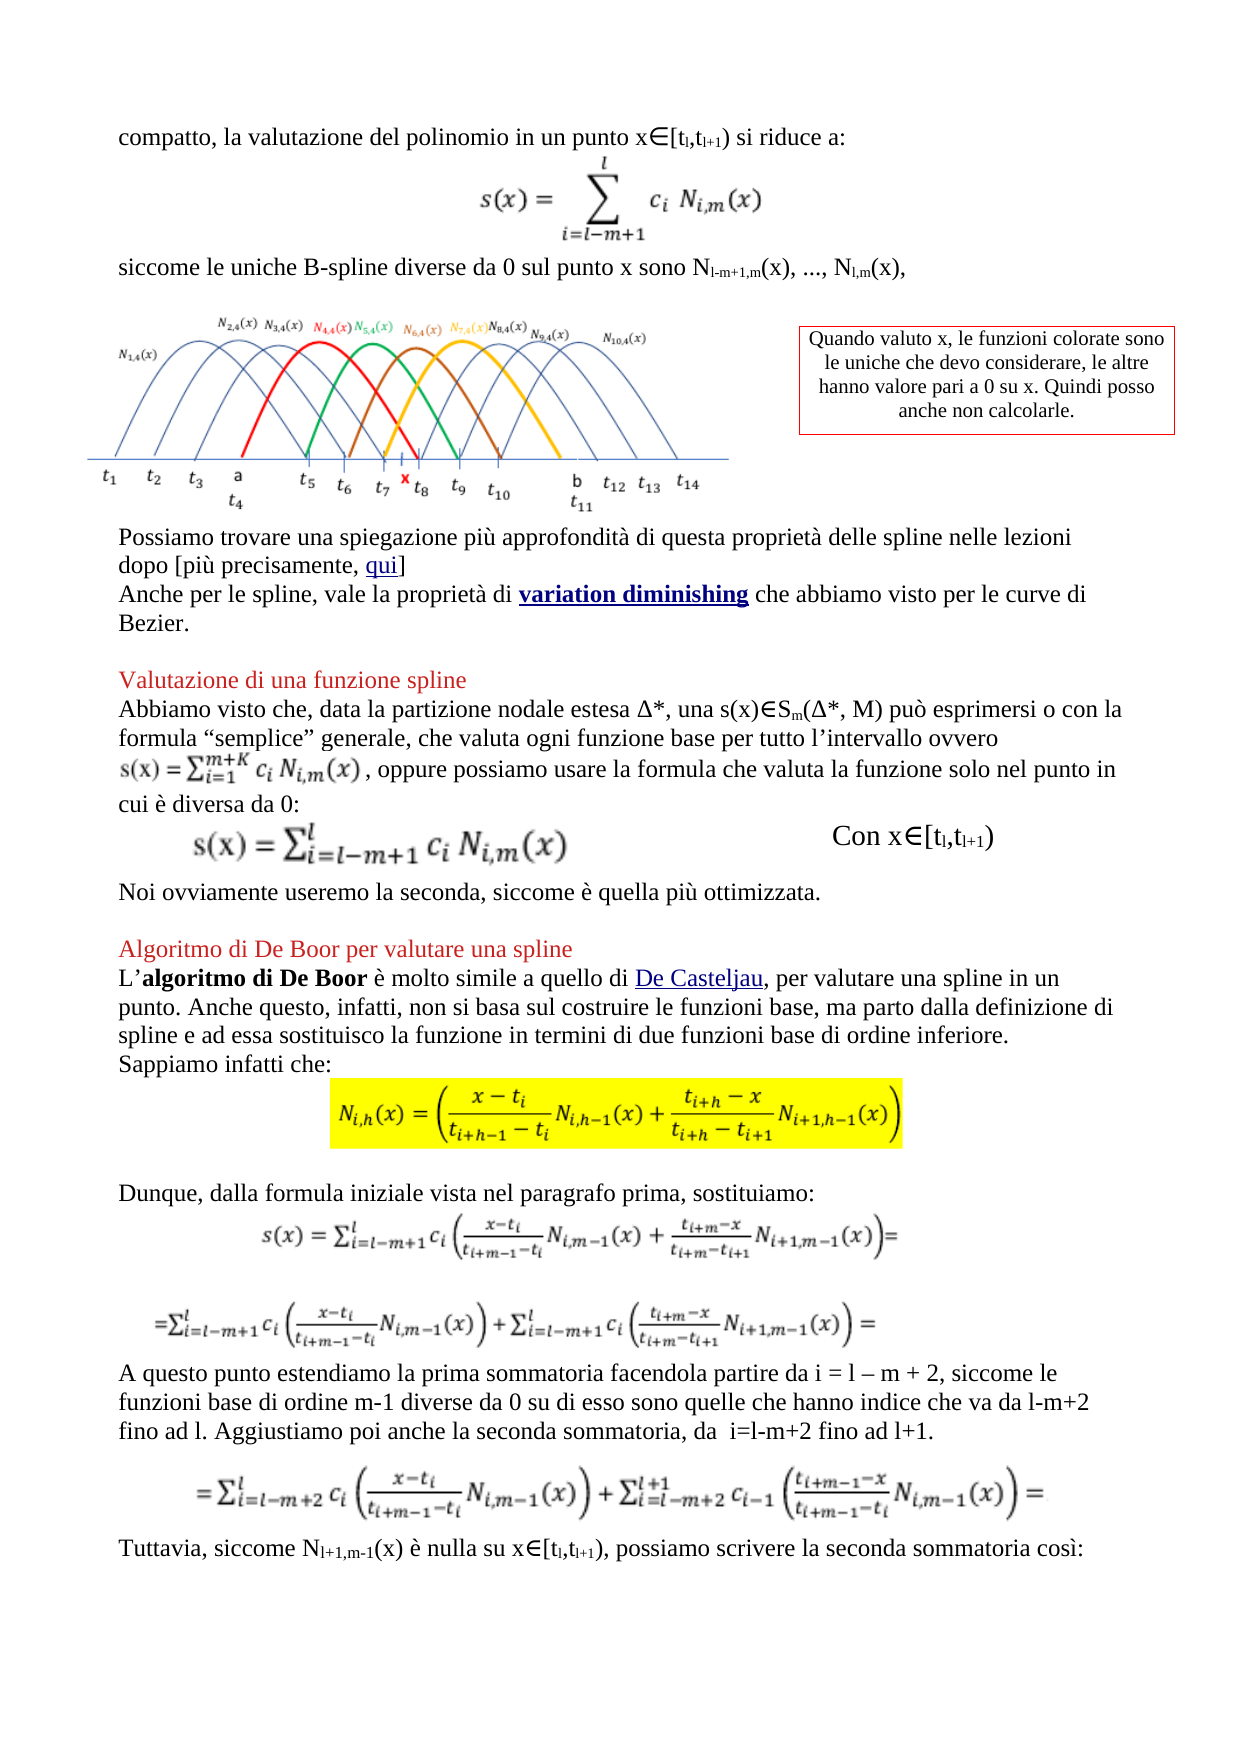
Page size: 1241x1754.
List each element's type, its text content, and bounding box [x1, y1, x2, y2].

picture [87, 301, 744, 522]
text Algoritmo di De Boor per valutare una spline [118, 934, 1122, 963]
text Abbiamo visto che, data la partizione nodale estesa Δ*, una s(x)∈Sm(Δ*, M) può esprimersi o con la formula “semplice” generale, che valuta ogni funzione base per tutto l’intervallo ovvero, oppure possiamo usare la formula che valuta la funzione solo nel punto in cui è diversa da 0: [118, 694, 1122, 818]
text Dunque, dalla formula iniziale vista nel paragrafo prima, sostituiamo: [118, 1178, 1122, 1207]
picture [185, 818, 578, 877]
text siccome le uniche B-spline diverse da 0 sul punto x sono Nl-m+1,m(x), ..., Nl,m(x), [118, 253, 1122, 281]
picture [474, 152, 767, 253]
text Sappiamo infatti che: [118, 1049, 1122, 1078]
text Tuttavia, siccome Nl+1,m-1(x) è nulla su x∈[tl,tl+1), possiamo scrivere la seconda sommatoria così: [118, 1445, 1122, 1562]
text Valutazione di una funzione spline [118, 666, 1122, 694]
text Possiamo trovare una spiegazione più approfondità di questa proprietà delle spline nelle lezioni dopo [più precisamente, qui] [118, 281, 1122, 579]
text A questo punto estendiamo la prima sommatoria facendola partire da i = l – m + 2, siccome le funzioni base di ordine m-1 diverse da 0 su di esso sono quelle che hanno indice che va da l-m+2 fino ad l. Aggiustiamo poi anche la seconda sommatoria, da i=l-m+2 fino ad l+1. [118, 1359, 1122, 1445]
text Noi ovviamente useremo la seconda, siccome è quella più ottimizzata. [118, 818, 1122, 905]
picture [151, 1207, 905, 1359]
picture [329, 1078, 903, 1150]
text compatto, la valutazione del polinomio in un punto x∈[tl,tl+1) si riduce a: [118, 118, 1122, 152]
text L’algoritmo di De Boor è molto simile a quello di De Casteljau, per valutare una spline in un punto. Anche questo, infatti, non si basa sul costruire le funzioni base, ma parto dalla definizione di spline e ad essa sostituisco la funzione in termini di due funzioni base di ordine inferiore. [118, 963, 1122, 1049]
picture [192, 1455, 1049, 1529]
text Anche per le spline, vale la proprietà di variation diminishing che abbiamo visto per le curve di Bezier. [118, 579, 1122, 637]
picture [118, 751, 365, 790]
